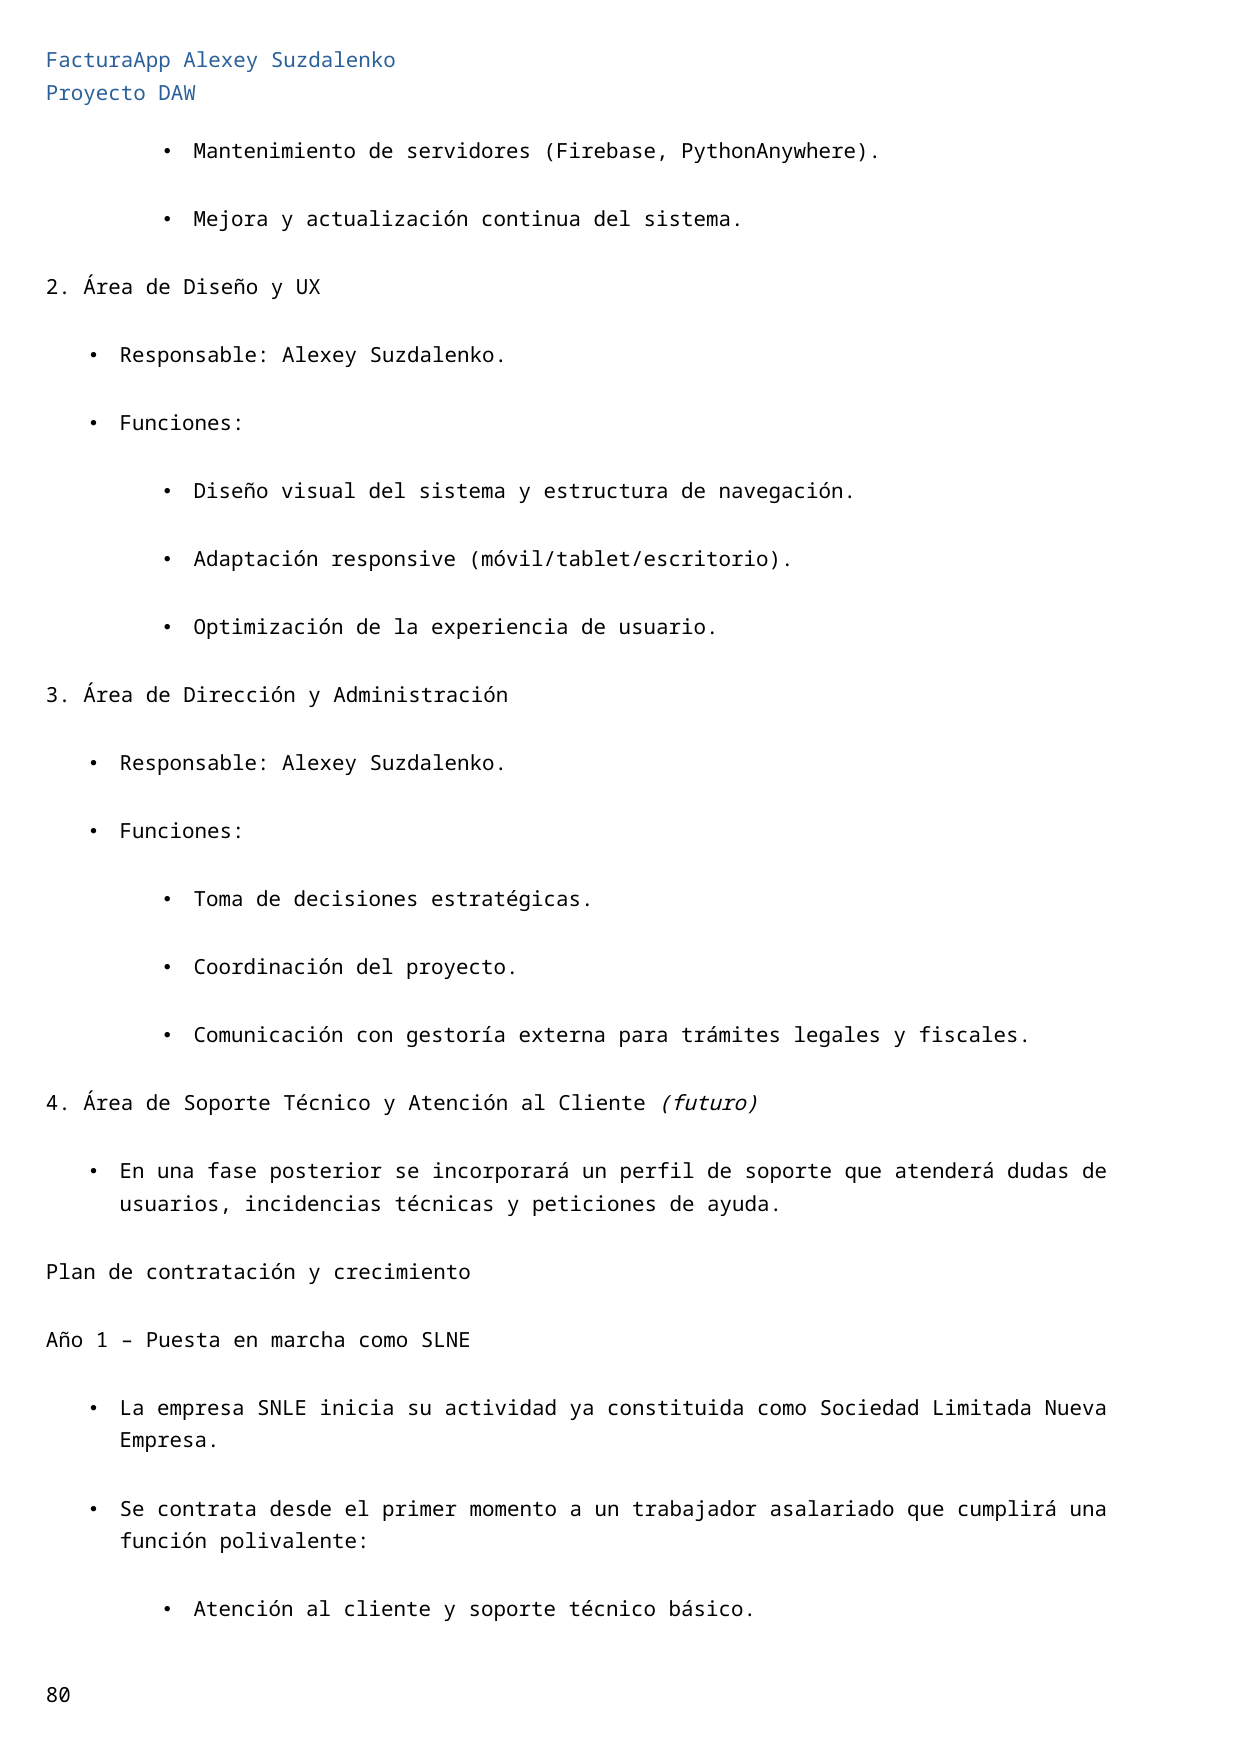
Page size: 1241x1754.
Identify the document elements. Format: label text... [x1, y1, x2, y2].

list Coordinación del proyecto. [164, 952, 1195, 981]
list Funciones: [90, 816, 1195, 845]
list Comunicación con gestoría externa para trámites legales y fiscales. [164, 1020, 1195, 1049]
subtitle Plan de contratación y crecimiento [46, 1257, 1195, 1285]
subtitle 2. Área de Diseño y UX [46, 272, 1195, 301]
subtitle 4. Área de Soporte Técnico y Atención al Cliente (futuro) [46, 1088, 1195, 1117]
list Diseño visual del sistema y estructura de navegación. [164, 476, 1195, 504]
list Optimización de la experiencia de usuario. [164, 612, 1195, 641]
list Se contrata desde el primer momento a un trabajador asalariado que cumplirá una función polivalente: [90, 1494, 1195, 1555]
list Responsable: Alexey Suzdalenko. [90, 748, 1195, 777]
list Adaptación responsive (móvil/tablet/escritorio). [164, 544, 1195, 573]
list Mejora y actualización continua del sistema. [164, 204, 1195, 232]
list La empresa SNLE inicia su actividad ya constituida como Sociedad Limitada Nueva Empresa. [90, 1393, 1195, 1454]
subtitle 3. Área de Dirección y Administración [46, 680, 1195, 709]
list Toma de decisiones estratégicas. [164, 884, 1195, 913]
list Funciones: [90, 408, 1195, 437]
subtitle Año 1 – Puesta en marcha como SLNE [46, 1325, 1195, 1353]
list En una fase posterior se incorporará un perfil de soporte que atenderá dudas de usuarios, incidencias técnicas y peticiones de ayuda. [90, 1156, 1195, 1217]
list Mantenimiento de servidores (Firebase, PythonAnywhere). [164, 136, 1195, 164]
list Atención al cliente y soporte técnico básico. [164, 1594, 1195, 1623]
list Responsable: Alexey Suzdalenko. [90, 340, 1195, 368]
